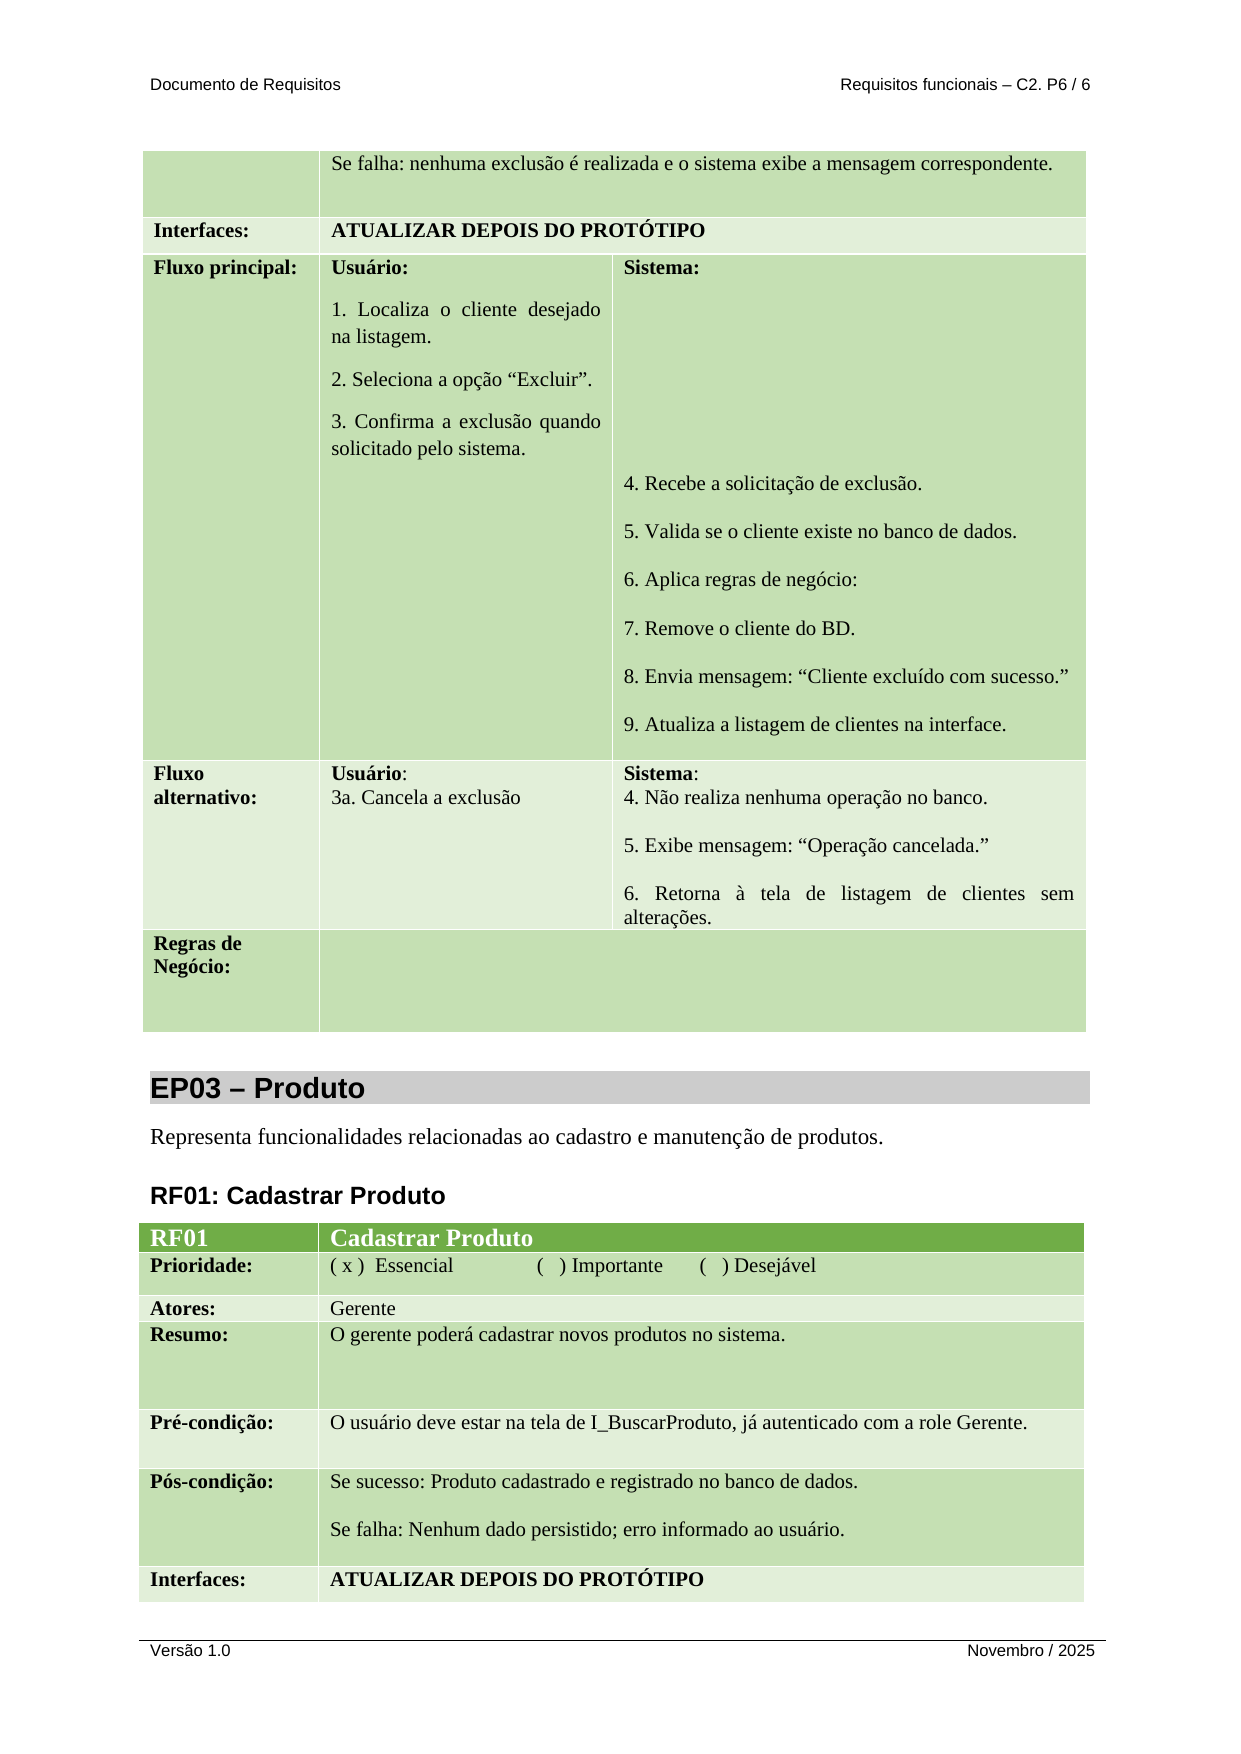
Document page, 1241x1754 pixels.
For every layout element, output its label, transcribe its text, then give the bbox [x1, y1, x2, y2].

table_cell Pré-condição: [139, 1410, 318, 1468]
table_cell O gerente poderá cadastrar novos produtos no sistema. [319, 1322, 1084, 1409]
subtitle EP03 – Produto [150, 1071, 1090, 1104]
table_header Cadastrar Produto [319, 1223, 1084, 1252]
table_cell [320, 930, 1086, 1032]
table_cell Se falha: nenhuma exclusão é realizada e o sistema exibe a mensagem correspondente. [320, 151, 1086, 217]
table_cell Se sucesso: Produto cadastrado e registrado no banco de dados. Se falha: Nenhum dado persistido; erro informado ao usuário. [319, 1469, 1084, 1566]
table_cell Pós-condição: [139, 1469, 318, 1566]
table_cell ATUALIZAR DEPOIS DO PROTÓTIPO [320, 218, 1086, 253]
table_cell Sistema: 4. Recebe a solicitação de exclusão. 5. Valida se o cliente existe no banco de dados. 6. Aplica regras de negócio: 7. Remove o cliente do BD. 8. Envia mensagem: “Cliente excluído com sucesso.” 9. Atualiza a listagem de clientes na interface. [613, 255, 1086, 760]
table_cell Gerente [319, 1296, 1084, 1321]
table_cell Usuário: 1. Localiza o cliente desejado na listagem. 2. Seleciona a opção “Excluir”. 3. Confirma a exclusão quando solicitado pelo sistema. [320, 255, 612, 760]
table_cell Fluxo principal: [143, 255, 319, 760]
table_cell Interfaces: [139, 1567, 318, 1602]
table_cell Resumo: [139, 1322, 318, 1409]
table_cell [143, 151, 319, 217]
table_header RF01 [139, 1223, 318, 1252]
table_cell Regras de Negócio: [143, 930, 319, 1032]
text RF01: Cadastrar Produto [150, 1181, 1090, 1209]
table_cell Atores: [139, 1296, 318, 1321]
table_cell ( x ) Essencial ( ) Importante ( ) Desejável [319, 1253, 1084, 1295]
table_cell Usuário: 3a. Cancela a exclusão [320, 761, 612, 929]
text Representa funcionalidades relacionadas ao cadastro e manutenção de produtos. [150, 1123, 1090, 1149]
table_cell O usuário deve estar na tela de I_BuscarProduto, já autenticado com a role Gerente. [319, 1410, 1084, 1468]
table_cell Interfaces: [143, 218, 319, 253]
table_cell Sistema: 4. Não realiza nenhuma operação no banco. 5. Exibe mensagem: “Operação cancelada.” 6. Retorna à tela de listagem de clientes sem alterações. [613, 761, 1086, 929]
table_cell Fluxo alternativo: [143, 761, 319, 929]
table_cell ATUALIZAR DEPOIS DO PROTÓTIPO [319, 1567, 1084, 1602]
table_cell Prioridade: [139, 1253, 318, 1295]
